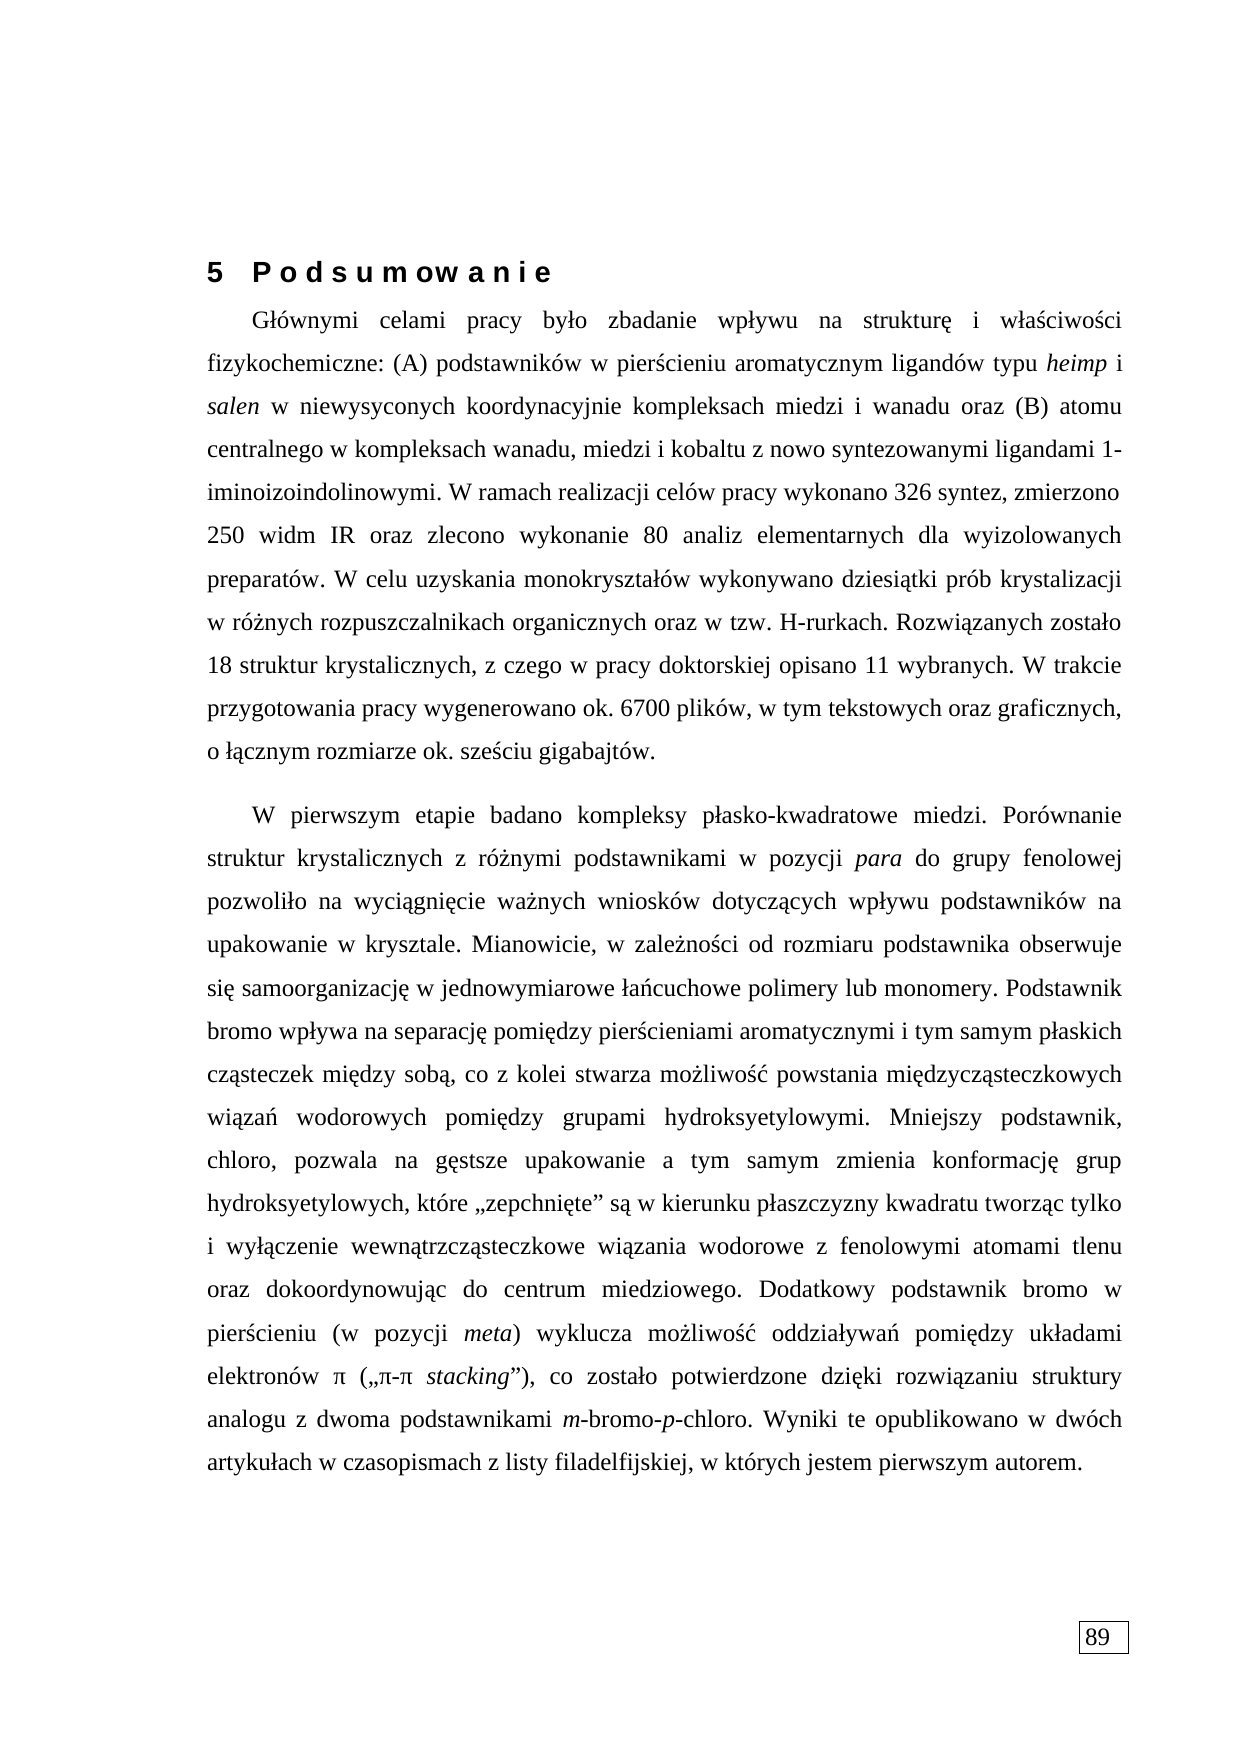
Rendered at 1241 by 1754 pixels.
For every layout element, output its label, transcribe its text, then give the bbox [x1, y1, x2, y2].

subtitle P o d s u m ow a n i e [207, 255, 1148, 288]
text W pierwszym etapie badano kompleksy płasko-kwadratowe miedzi. Porównanie struktur krystalicznych z różnymi podstawnikami w pozycji para do grupy fenolowej pozwoliło na wyciągnięcie ważnych wniosków dotyczących wpływu podstawników na upakowanie w krysztale. Mianowicie, w zależności od rozmiaru podstawnika obserwuje się samoorganizację w jednowymiarowe łańcuchowe polimery lub monomery. Podstawnik bromo wpływa na separację pomiędzy pierścieniami aromatycznymi i tym samym płaskich cząsteczek między sobą, co z kolei stwarza możliwość powstania międzycząsteczkowych wiązań wodorowych pomiędzy grupami hydroksyetylowymi. Mniejszy podstawnik, chloro, pozwala na gęstsze upakowanie a tym samym zmienia konformację grup hydroksyetylowych, które „zepchnięte” są w kierunku płaszczyzny kwadratu tworząc tylko i wyłączenie wewnątrzcząsteczkowe wiązania wodorowe z fenolowymi atomami tlenu oraz dokoordynowując do centrum miedziowego. Dodatkowy podstawnik bromo w pierścieniu (w pozycji meta) wyklucza możliwość oddziaływań pomiędzy układami elektronów π („π-π stacking”), co zostało potwierdzone dzięki rozwiązaniu struktury analogu z dwoma podstawnikami m-bromo-p-chloro. Wyniki te opublikowano w dwóch artykułach w czasopismach z listy filadelfijskiej, w których jestem pierwszym autorem. [207, 800, 1123, 1476]
text 250 widm IR oraz zlecono wykonanie 80 analiz elementarnych dla wyizolowanych preparatów. W celu uzyskania monokryształów wykonywano dziesiątki prób krystalizacji w różnych rozpuszczalnikach organicznych oraz w tzw. H-rurkach. Rozwiązanych zostało 18 struktur krystalicznych, z czego w pracy doktorskiej opisano 11 wybranych. W trakcie przygotowania pracy wygenerowano ok. 6700 plików, w tym tekstowych oraz graficznych, o łącznym rozmiarze ok. sześciu gigabajtów. [207, 521, 1122, 765]
text Głównymi celami pracy było zbadanie wpływu na strukturę i właściwości fizykochemiczne: (A) podstawników w pierścieniu aromatycznym ligandów typu heimp i salen w niewysyconych koordynacyjnie kompleksach miedzi i wanadu oraz (B) atomu centralnego w kompleksach wanadu, miedzi i kobaltu z nowo syntezowanymi ligandami 1- iminoizoindolinowymi. W ramach realizacji celów pracy wykonano 326 syntez, zmierzono [207, 305, 1123, 506]
